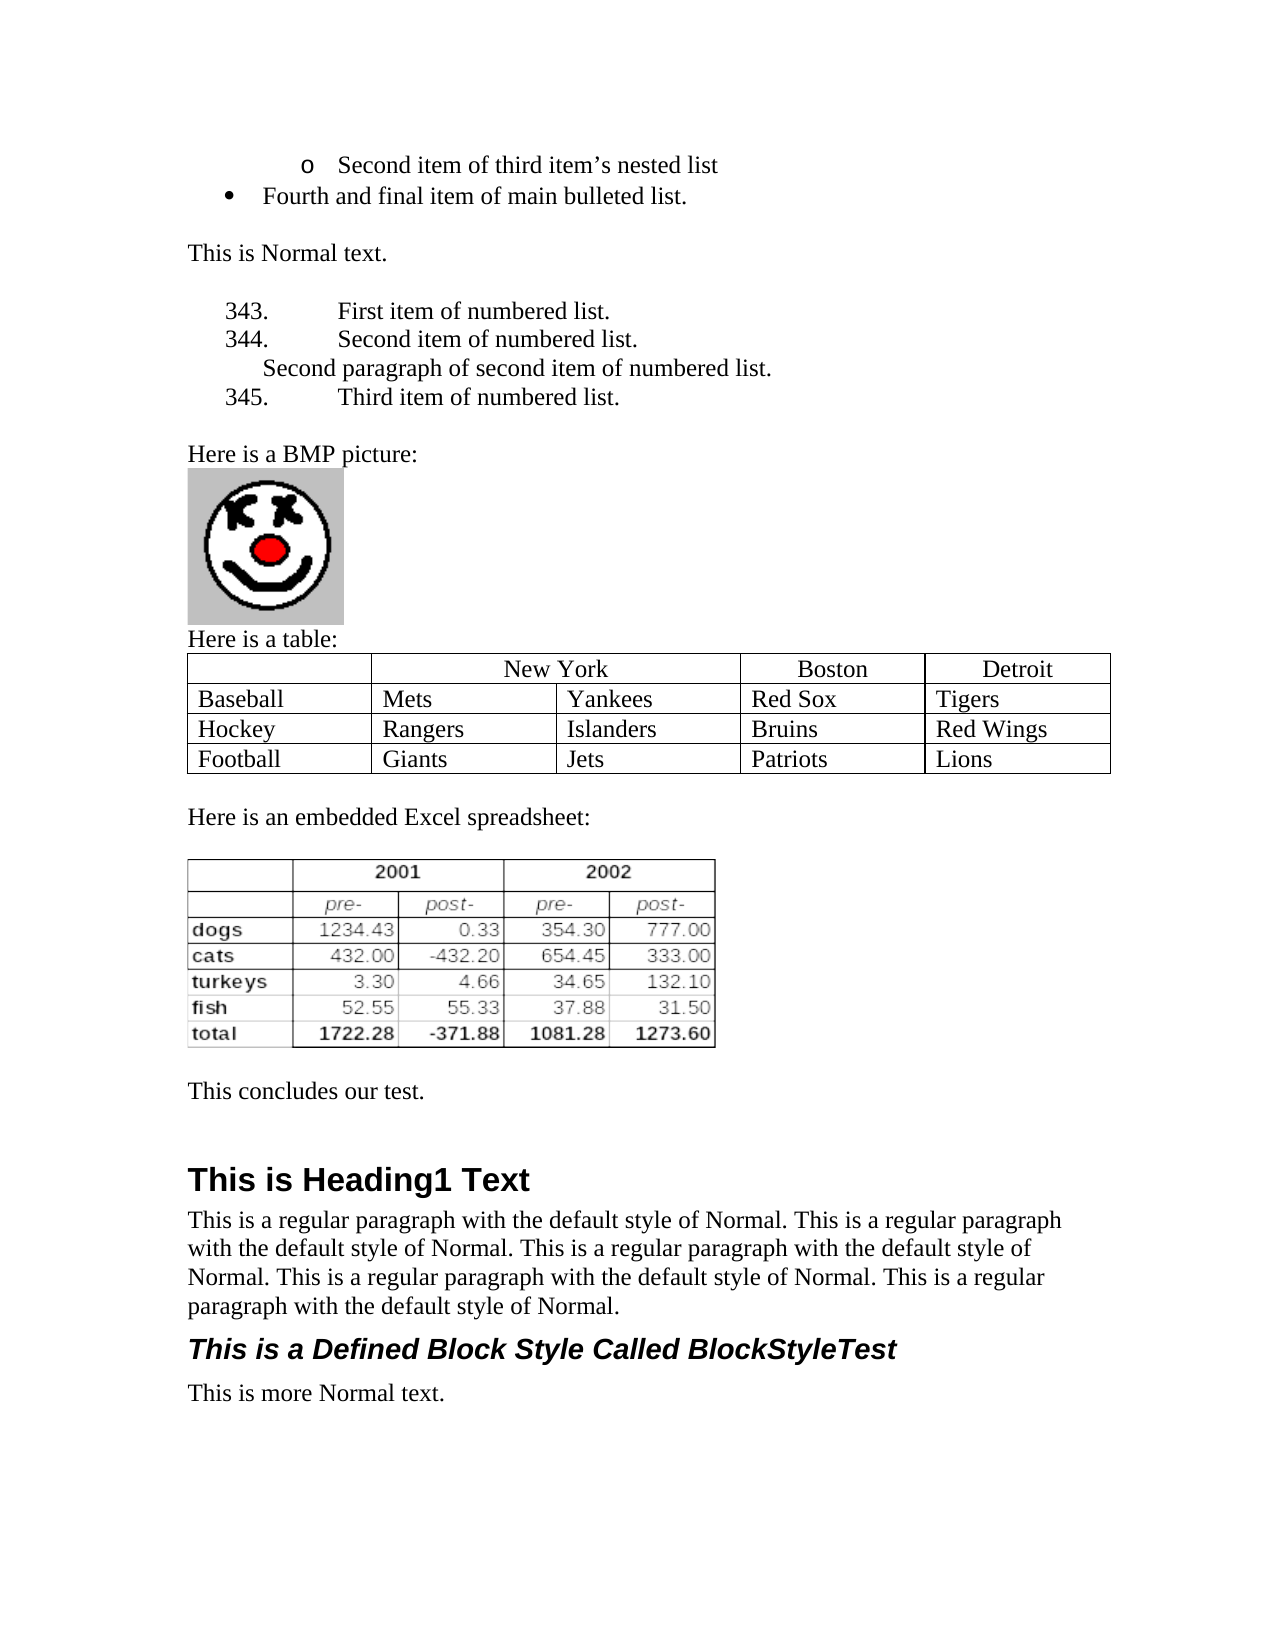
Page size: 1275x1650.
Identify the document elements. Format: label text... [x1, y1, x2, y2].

list Second item of third item’s nested list [300, 150, 1087, 181]
table_cell Lions [926, 744, 1110, 772]
table_cell Tigers [926, 684, 1110, 713]
table_cell Jets [557, 744, 740, 772]
table_cell Rangers [372, 714, 556, 743]
text Second paragraph of second item of numbered list. [262, 353, 1087, 382]
table_cell Red Sox [741, 684, 924, 713]
list Second item of numbered list. [225, 324, 1087, 353]
text This is a Defined Block Style Called BlockStyleTest [187, 1332, 1087, 1366]
text Here is an embedded Excel spreadsheet: [187, 802, 1087, 831]
subtitle This is Heading1 Text [187, 1160, 1087, 1198]
list Third item of numbered list. [225, 382, 1087, 411]
list First item of numbered list. [225, 296, 1087, 324]
table_cell Giants [372, 744, 556, 772]
table_header Detroit [926, 654, 1110, 683]
table_cell Bruins [741, 714, 924, 743]
table_cell Islanders [557, 714, 740, 743]
table_cell Red Wings [926, 714, 1110, 743]
table_header [188, 654, 371, 683]
text This is a regular paragraph with the default style of Normal. This is a regular paragraph with the default style of Normal. This is a regular paragraph with the default style of Normal. This is a regular paragraph with the default style of Normal. This is a regular paragraph with the default style of Normal. [187, 1205, 1087, 1320]
table_cell Football [188, 744, 371, 772]
table_cell Mets [372, 684, 556, 713]
table_header New York [372, 654, 740, 683]
text Here is a BMP picture: [187, 439, 1087, 468]
table_cell Yankees [557, 684, 740, 713]
table_cell Patriots [741, 744, 924, 772]
table_cell Hockey [188, 714, 371, 743]
text This is more Normal text. [187, 1378, 1087, 1407]
table_header Boston [741, 654, 924, 683]
text This concludes our test. [187, 1076, 1087, 1105]
list Fourth and final item of main bulleted list. [225, 181, 1087, 209]
table_cell Baseball [188, 684, 371, 713]
text This is Normal text. [187, 238, 1087, 267]
text Here is a table: [187, 624, 1087, 653]
